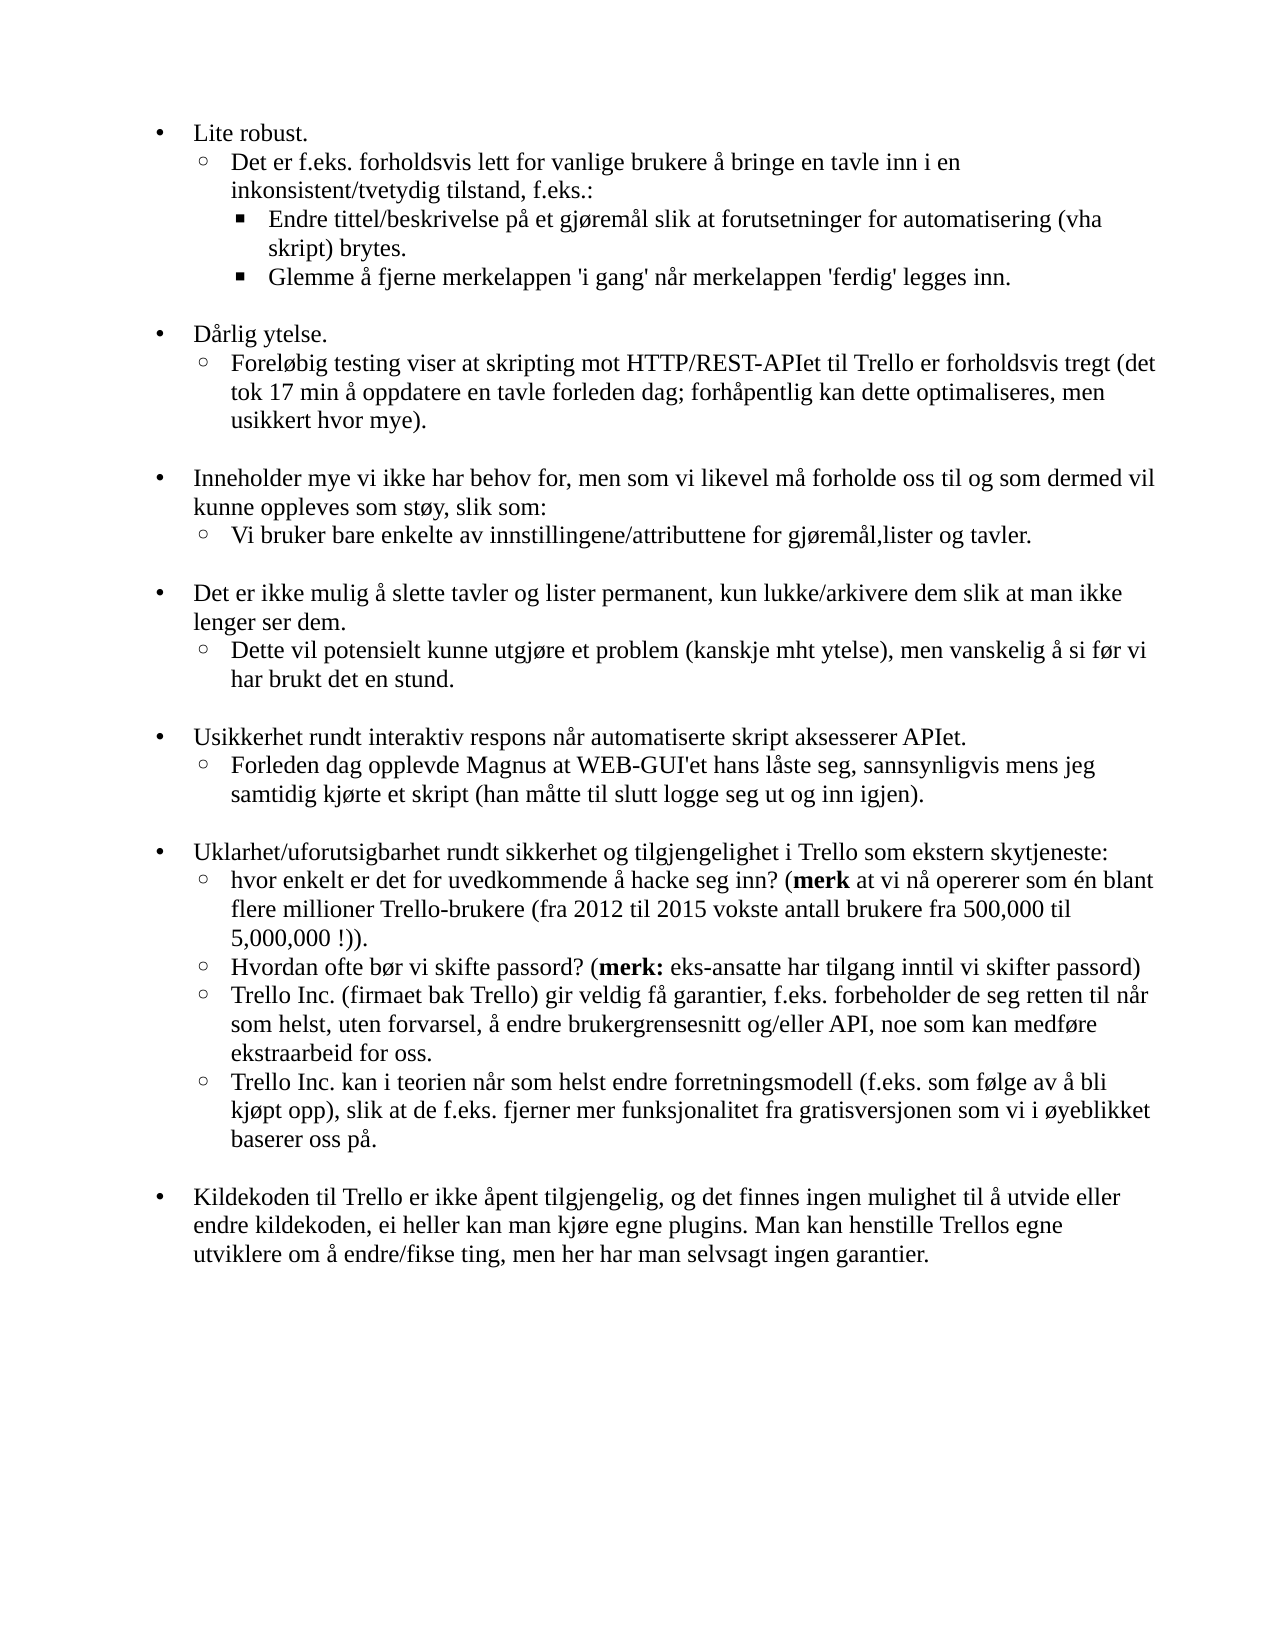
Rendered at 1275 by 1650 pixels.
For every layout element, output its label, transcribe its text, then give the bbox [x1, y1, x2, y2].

list Det er ikke mulig å slette tavler og lister permanent, kun lukke/arkivere dem slik at man ikke lenger ser dem. [156, 578, 1157, 636]
list Trello Inc. (firmaet bak Trello) gir veldig få garantier, f.eks. forbeholder de seg retten til når som helst, uten forvarsel, å endre brukergrensesnitt og/eller API, noe som kan medføre ekstraarbeid for oss. [193, 981, 1157, 1067]
list Dette vil potensielt kunne utgjøre et problem (kanskje mht ytelse), men vanskelig å si før vi har brukt det en stund. [193, 636, 1157, 693]
list Hvordan ofte bør vi skifte passord? (merk: eks-ansatte har tilgang inntil vi skifter passord) [193, 952, 1157, 981]
list hvor enkelt er det for uvedkommende å hacke seg inn? (merk at vi nå opererer som én blant flere millioner Trello-brukere (fra 2012 til 2015 vokste antall brukere fra 500,000 til 5,000,000 !)). [193, 866, 1157, 952]
list Uklarhet/uforutsigbarhet rundt sikkerhet og tilgjengelighet i Trello som ekstern skytjeneste: [156, 837, 1157, 866]
list Vi bruker bare enkelte av innstillingene/attributtene for gjøremål,lister og tavler. [193, 521, 1157, 549]
list Dårlig ytelse. [156, 319, 1157, 348]
list Glemme å fjerne merkelappen 'i gang' når merkelappen 'ferdig' legges inn. [231, 262, 1157, 291]
list Endre tittel/beskrivelse på et gjøremål slik at forutsetninger for automatisering (vha skript) brytes. [231, 204, 1157, 262]
list Lite robust. [156, 118, 1157, 147]
list Kildekoden til Trello er ikke åpent tilgjengelig, og det finnes ingen mulighet til å utvide eller endre kildekoden, ei heller kan man kjøre egne plugins. Man kan henstille Trellos egne utviklere om å endre/fikse ting, men her har man selvsagt ingen garantier. [156, 1182, 1157, 1268]
list Usikkerhet rundt interaktiv respons når automatiserte skript aksesserer APIet. [156, 722, 1157, 751]
list Forleden dag opplevde Magnus at WEB-GUI'et hans låste seg, sannsynligvis mens jeg samtidig kjørte et skript (han måtte til slutt logge seg ut og inn igjen). [193, 751, 1157, 808]
list Foreløbig testing viser at skripting mot HTTP/REST-APIet til Trello er forholdsvis tregt (det tok 17 min å oppdatere en tavle forleden dag; forhåpentlig kan dette optimaliseres, men usikkert hvor mye). [193, 348, 1157, 434]
list Inneholder mye vi ikke har behov for, men som vi likevel må forholde oss til og som dermed vil kunne oppleves som støy, slik som: [156, 463, 1157, 521]
list Det er f.eks. forholdsvis lett for vanlige brukere å bringe en tavle inn i en inkonsistent/tvetydig tilstand, f.eks.: [193, 147, 1157, 204]
list Trello Inc. kan i teorien når som helst endre forretningsmodell (f.eks. som følge av å bli kjøpt opp), slik at de f.eks. fjerner mer funksjonalitet fra gratisversjonen som vi i øyeblikket baserer oss på. [193, 1067, 1157, 1153]
